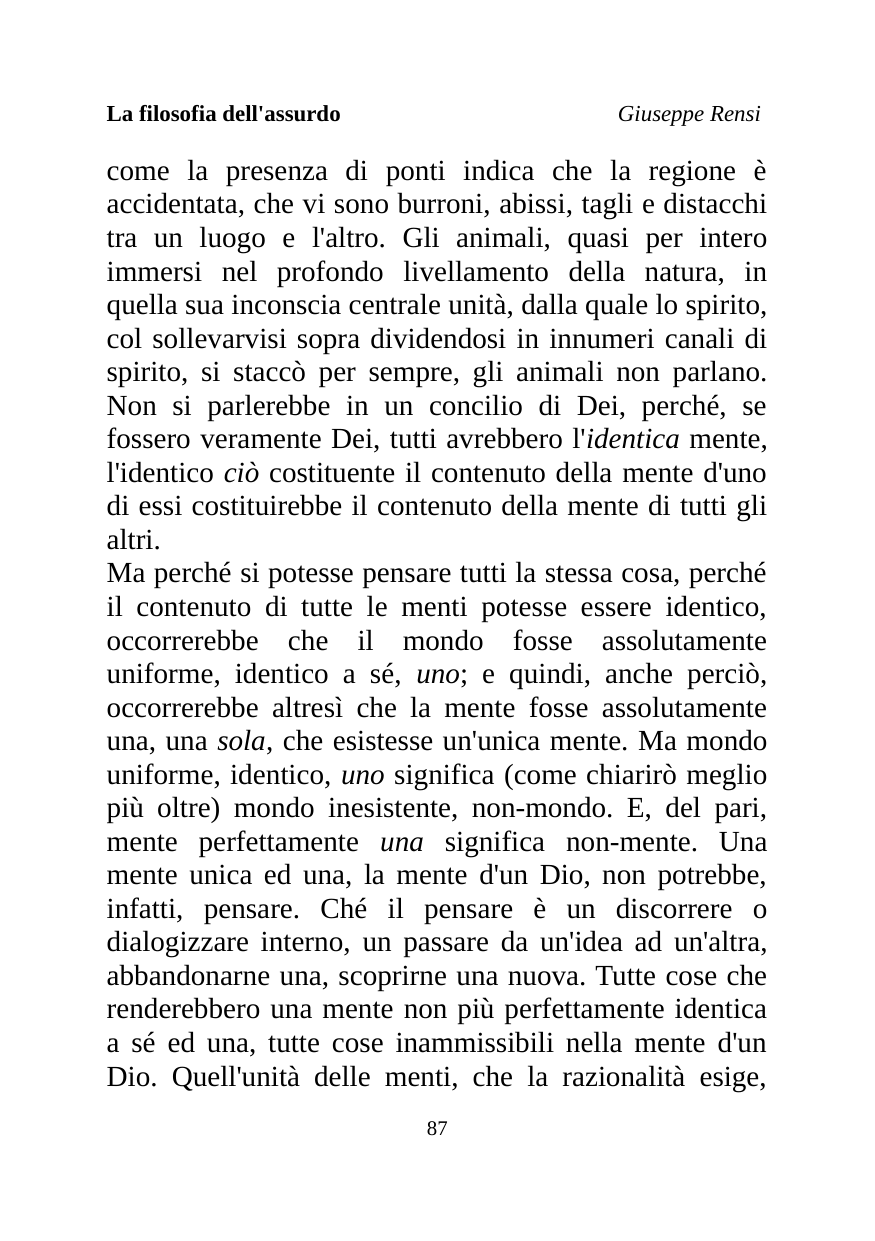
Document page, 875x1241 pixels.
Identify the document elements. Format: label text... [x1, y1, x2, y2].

text come la presenza di ponti indica che la regione è accidentata, che vi sono burroni, abissi, tagli e distacchi tra un luogo e l'altro. Gli animali, quasi per intero immersi nel profondo livellamento della natura, in quella sua inconscia centrale unità, dalla quale lo spirito, col sollevarvisi sopra dividendosi in innumeri canali di spirito, si staccò per sempre, gli animali non parlano. Non si parlerebbe in un concilio di Dei, perché, se fossero veramente Dei, tutti avrebbero l'identica mente, l'identico ciò costituente il contenuto della mente d'uno di essi costituirebbe il contenuto della mente di tutti gli altri. [106, 153, 768, 556]
text Ma perché si potesse pensare tutti la stessa cosa, perché il contenuto di tutte le menti potesse essere identico, occorrerebbe che il mondo fosse assolutamente uniforme, identico a sé, uno; e quindi, anche perciò, occorrerebbe altresì che la mente fosse assolutamente una, una sola, che esistesse un'unica mente. Ma mondo uniforme, identico, uno significa (come chiarirò meglio più oltre) mondo inesistente, non-mondo. E, del pari, mente perfettamente una significa non-mente. Una mente unica ed una, la mente d'un Dio, non potrebbe, infatti, pensare. Ché il pensare è un discorrere o dialogizzare interno, un passare da un'idea ad un'altra, abbandonarne una, scoprirne una nuova. Tutte cose che renderebbero una mente non più perfettamente identica a sé ed una, tutte cose inammissibili nella mente d'un Dio. Quell'unità delle menti, che la razionalità esige, [106, 556, 768, 1092]
